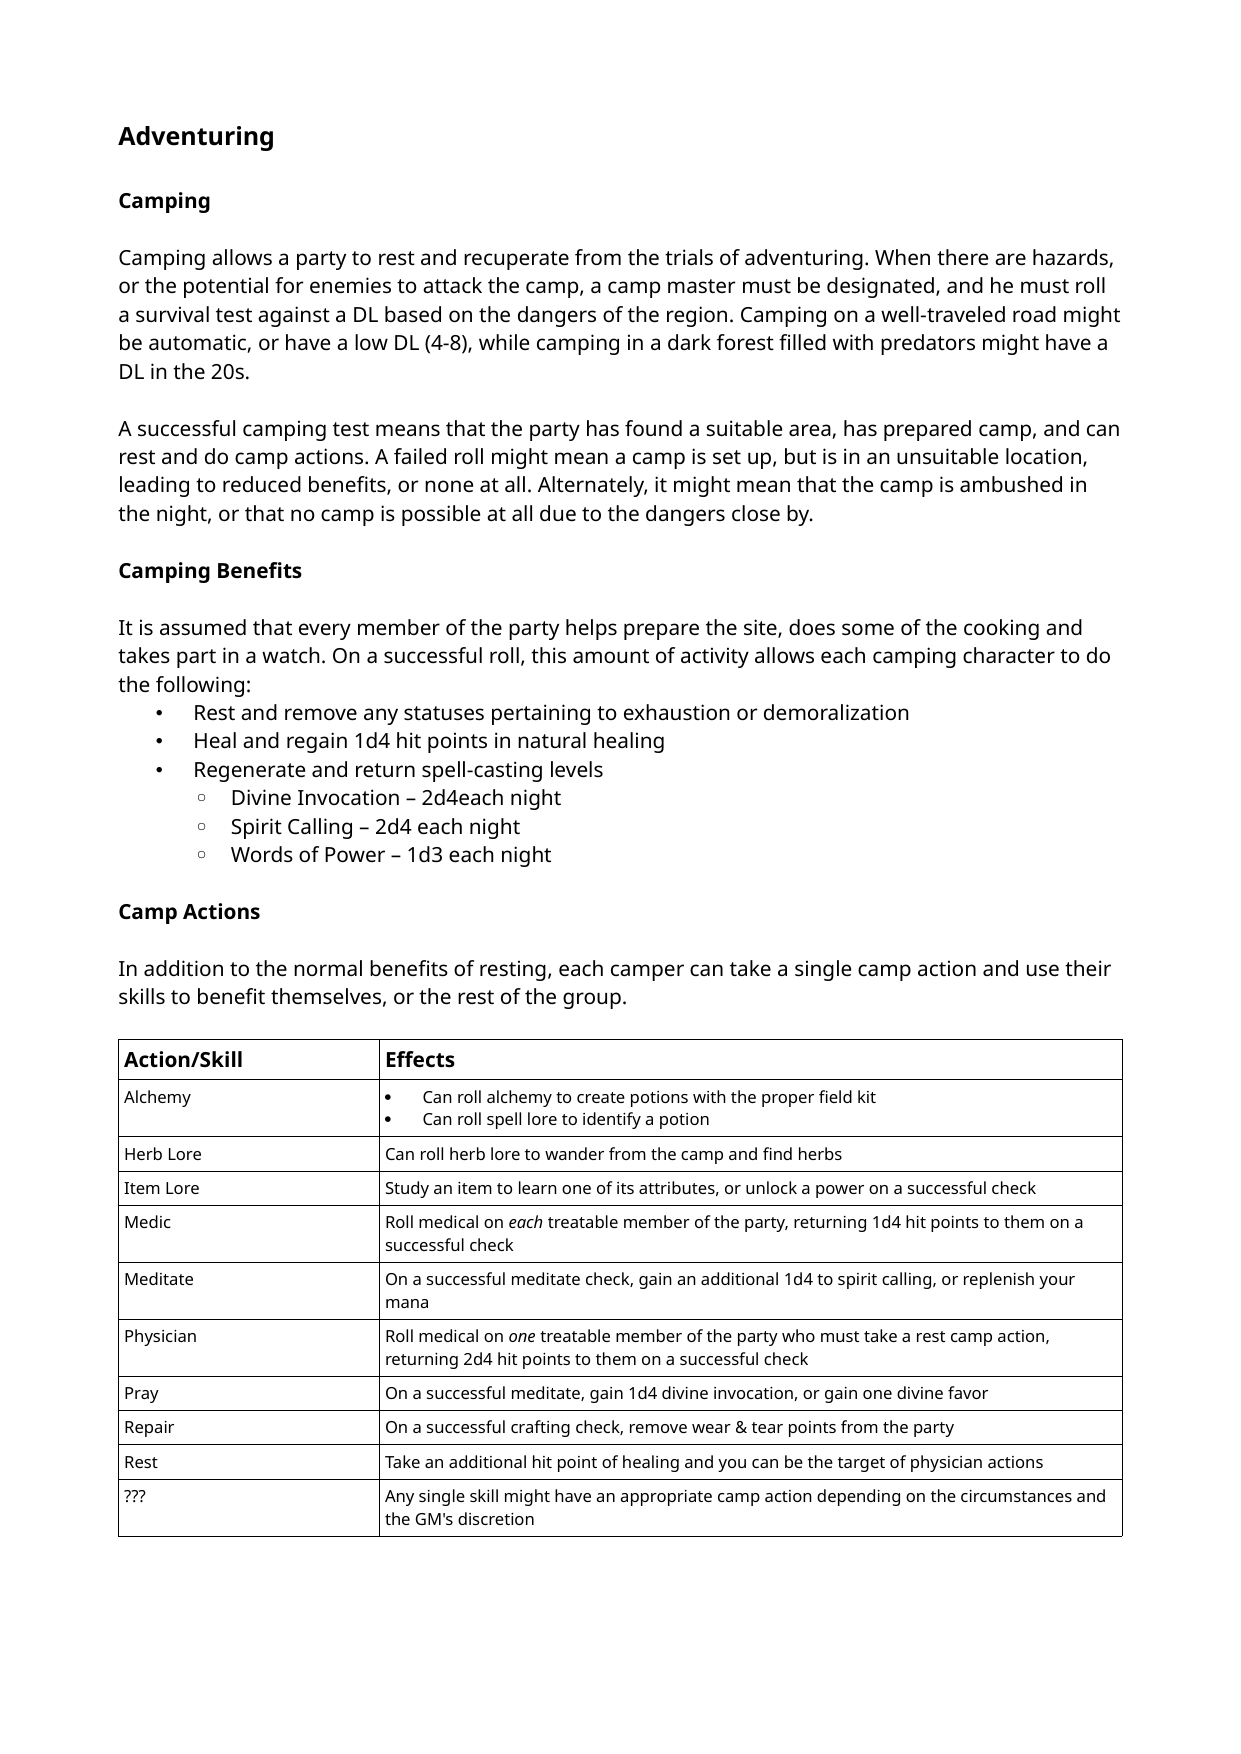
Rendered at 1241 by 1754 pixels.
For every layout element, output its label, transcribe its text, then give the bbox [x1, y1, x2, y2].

table_cell Can roll alchemy to create potions with the proper field kit Can roll spell lore to identify a potion [380, 1080, 1122, 1136]
table_cell Pray [119, 1377, 379, 1410]
table_cell Alchemy [119, 1080, 379, 1136]
table_cell On a successful meditate check, gain an additional 1d4 to spirit calling, or replenish your mana [380, 1263, 1122, 1319]
table_cell Roll medical on one treatable member of the party who must take a rest camp action, returning 2d4 hit points to them on a successful check [380, 1320, 1122, 1376]
table_cell Any single skill might have an appropriate camp action depending on the circumstances and the GM's discretion [380, 1480, 1122, 1536]
list Spirit Calling – 2d4 each night [193, 812, 1122, 840]
table_cell Herb Lore [119, 1137, 379, 1171]
table_cell Meditate [119, 1263, 379, 1319]
text Camping allows a party to rest and recuperate from the trials of adventuring. When there are hazards, or the potential for enemies to attack the camp, a camp master must be designated, and he must roll a survival test against a DL based on the dangers of the region. Camping on a well-traveled road might be automatic, or have a low DL (4-8), while camping in a dark forest filled with predators might have a DL in the 20s. [118, 243, 1122, 385]
text In addition to the normal benefits of resting, each camper can take a single camp action and use their skills to benefit themselves, or the rest of the group. [118, 954, 1122, 1011]
list Heal and regain 1d4 hit points in natural healing [156, 727, 1122, 755]
list Rest and remove any statuses pertaining to exhaustion or demoralization [156, 698, 1122, 727]
table_cell Medic [119, 1206, 379, 1262]
table_cell Roll medical on each treatable member of the party, returning 1d4 hit points to them on a successful check [380, 1206, 1122, 1262]
table_cell Take an additional hit point of healing and you can be the target of physician actions [380, 1445, 1122, 1479]
text Camping [118, 186, 1122, 215]
list Words of Power – 1d3 each night [193, 840, 1122, 869]
text Camping Benefits [118, 556, 1122, 584]
table_cell Study an item to learn one of its attributes, or unlock a power on a successful check [380, 1172, 1122, 1205]
list Divine Invocation – 2d4each night [193, 783, 1122, 812]
text Camp Actions [118, 897, 1122, 926]
list Regenerate and return spell-casting levels [156, 755, 1122, 783]
table_cell Physician [119, 1320, 379, 1376]
table_cell On a successful crafting check, remove wear & tear points from the party [380, 1411, 1122, 1444]
text Adventuring [118, 118, 1122, 152]
text It is assumed that every member of the party helps prepare the site, does some of the cooking and takes part in a watch. On a successful roll, this amount of activity allows each camping character to do the following: [118, 613, 1122, 698]
table_cell Can roll herb lore to wander from the camp and find herbs [380, 1137, 1122, 1171]
table_cell Repair [119, 1411, 379, 1444]
table_cell ??? [119, 1480, 379, 1536]
table_cell On a successful meditate, gain 1d4 divine invocation, or gain one divine favor [380, 1377, 1122, 1410]
table_cell Rest [119, 1445, 379, 1479]
text A successful camping test means that the party has found a suitable area, has prepared camp, and can rest and do camp actions. A failed roll might mean a camp is set up, but is in an unsuitable location, leading to reduced benefits, or none at all. Alternately, it might mean that the camp is ambushed in the night, or that no camp is possible at all due to the dangers close by. [118, 414, 1122, 527]
table_header Action/Skill [119, 1040, 379, 1079]
table_header Effects [380, 1040, 1122, 1079]
table_cell Item Lore [119, 1172, 379, 1205]
